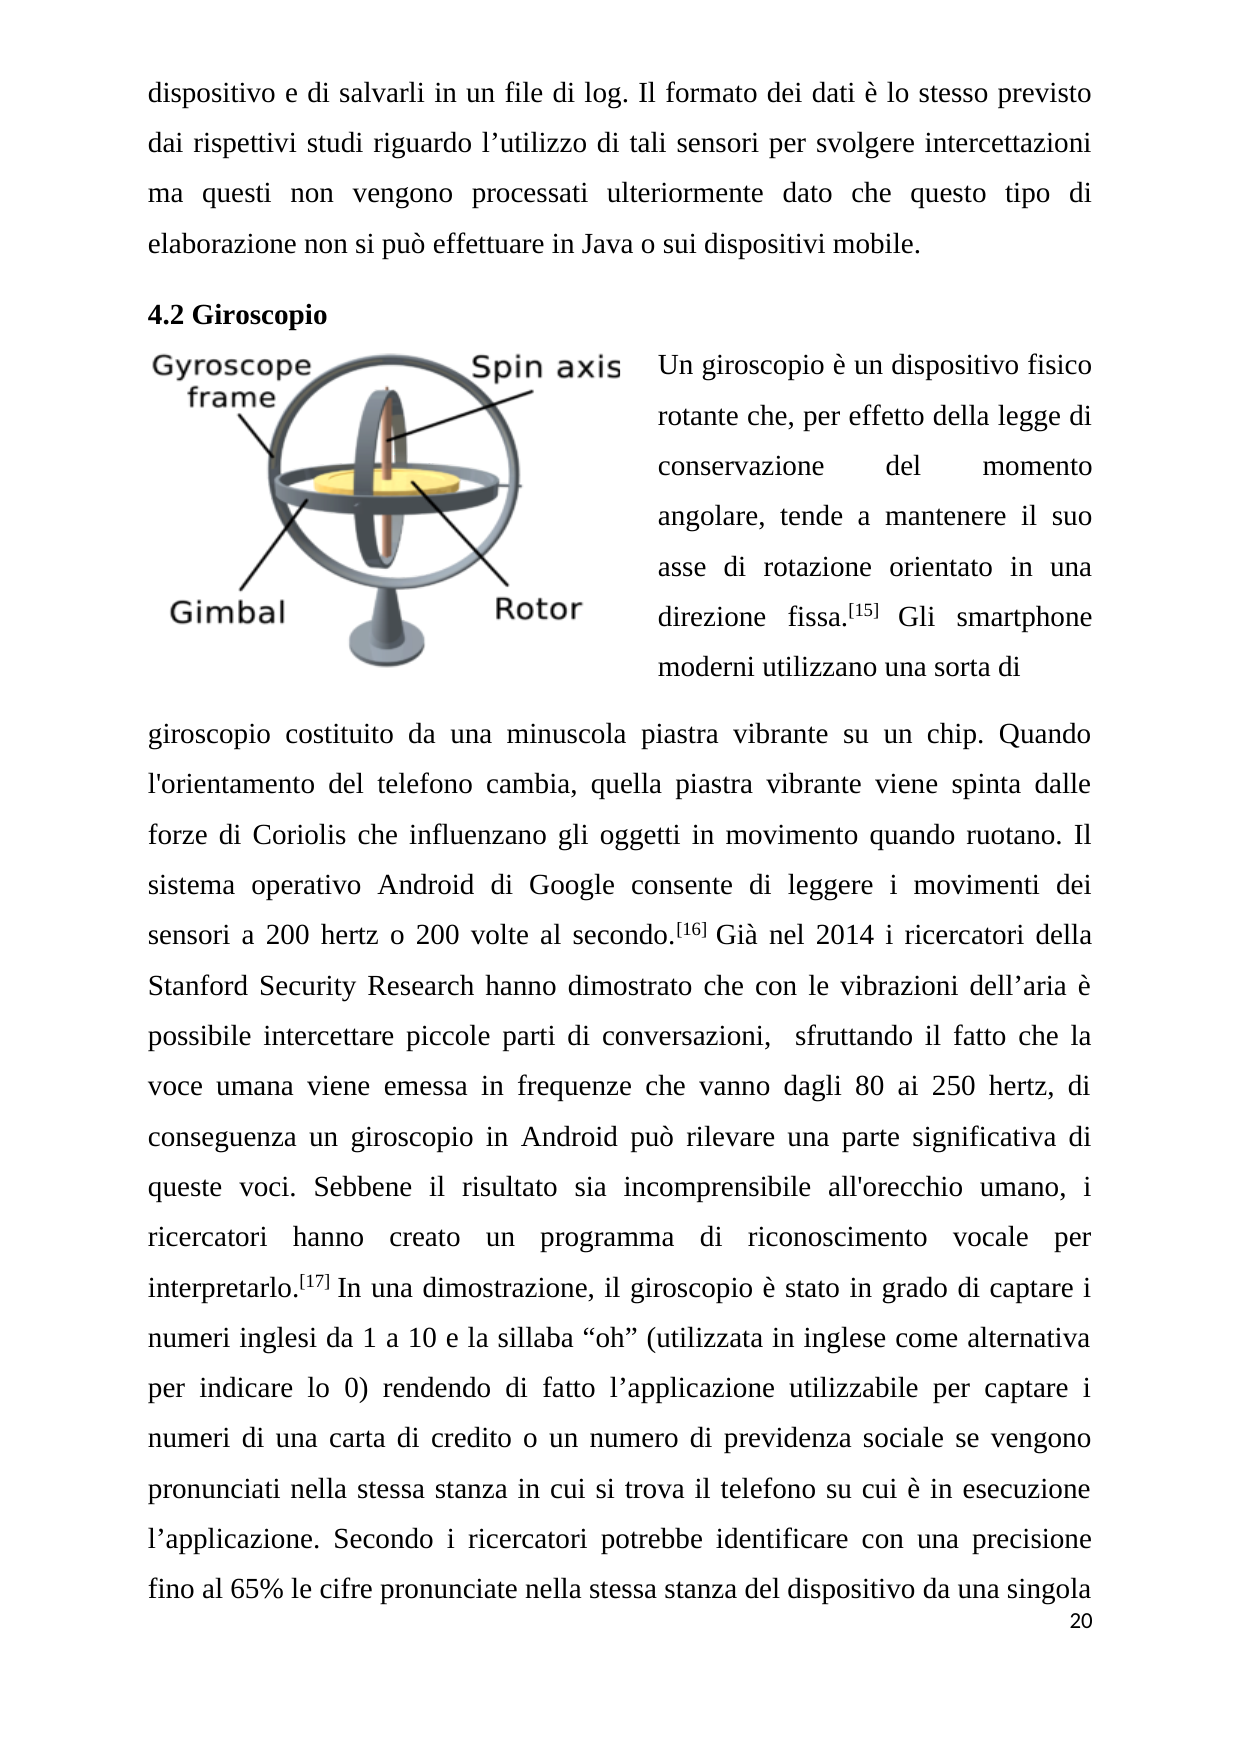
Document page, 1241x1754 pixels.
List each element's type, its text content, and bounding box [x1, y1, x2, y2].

text giroscopio costituito da una minuscola piastra vibrante su un chip. Quando l'orientamento del telefono cambia, quella piastra vibrante viene spinta dalle forze di Coriolis che influenzano gli oggetti in movimento quando ruotano. Il sistema operativo Android di Google consente di leggere i movimenti dei sensori a 200 hertz o 200 volte al secondo.[16] Già nel 2014 i ricercatori della Stanford Security Research hanno dimostrato che con le vibrazioni dell’aria è possibile intercettare piccole parti di conversazioni, sfruttando il fatto che la voce umana viene emessa in frequenze che vanno dagli 80 ai 250 hertz, di conseguenza un giroscopio in Android può rilevare una parte significativa di queste voci. Sebbene il risultato sia incomprensibile all'orecchio umano, i ricercatori hanno creato un programma di riconoscimento vocale per interpretarlo.[17] In una dimostrazione, il giroscopio è stato in grado di captare i numeri inglesi da 1 a 10 e la sillaba “oh” (utilizzata in inglese come alternativa per indicare lo 0) rendendo di fatto l’applicazione utilizzabile per captare i numeri di una carta di credito o un numero di previdenza sociale se vengono pronunciati nella stessa stanza in cui si trova il telefono su cui è in esecuzione l’applicazione. Secondo i ricercatori potrebbe identificare con una precisione fino al 65% le cifre pronunciate nella stessa stanza del dispositivo da una singola [148, 716, 1092, 1605]
text dispositivo e di salvarli in un file di log. Il formato dei dati è lo stesso previsto dai rispettivi studi riguardo l’utilizzo di tali sensori per svolgere intercettazioni ma questi non vengono processati ulteriormente dato che questo tipo di elaborazione non si può effettuare in Java o sui dispositivi mobile. [148, 75, 1092, 259]
text Un giroscopio è un dispositivo fisico rotante che, per effetto della legge di conservazione del momento angolare, tende a mantenere il suo asse di rotazione orientato in una direzione fissa.[15] Gli smartphone moderni utilizzano una sorta di [658, 347, 1092, 683]
subtitle 4.2 Giroscopio [148, 297, 1092, 331]
